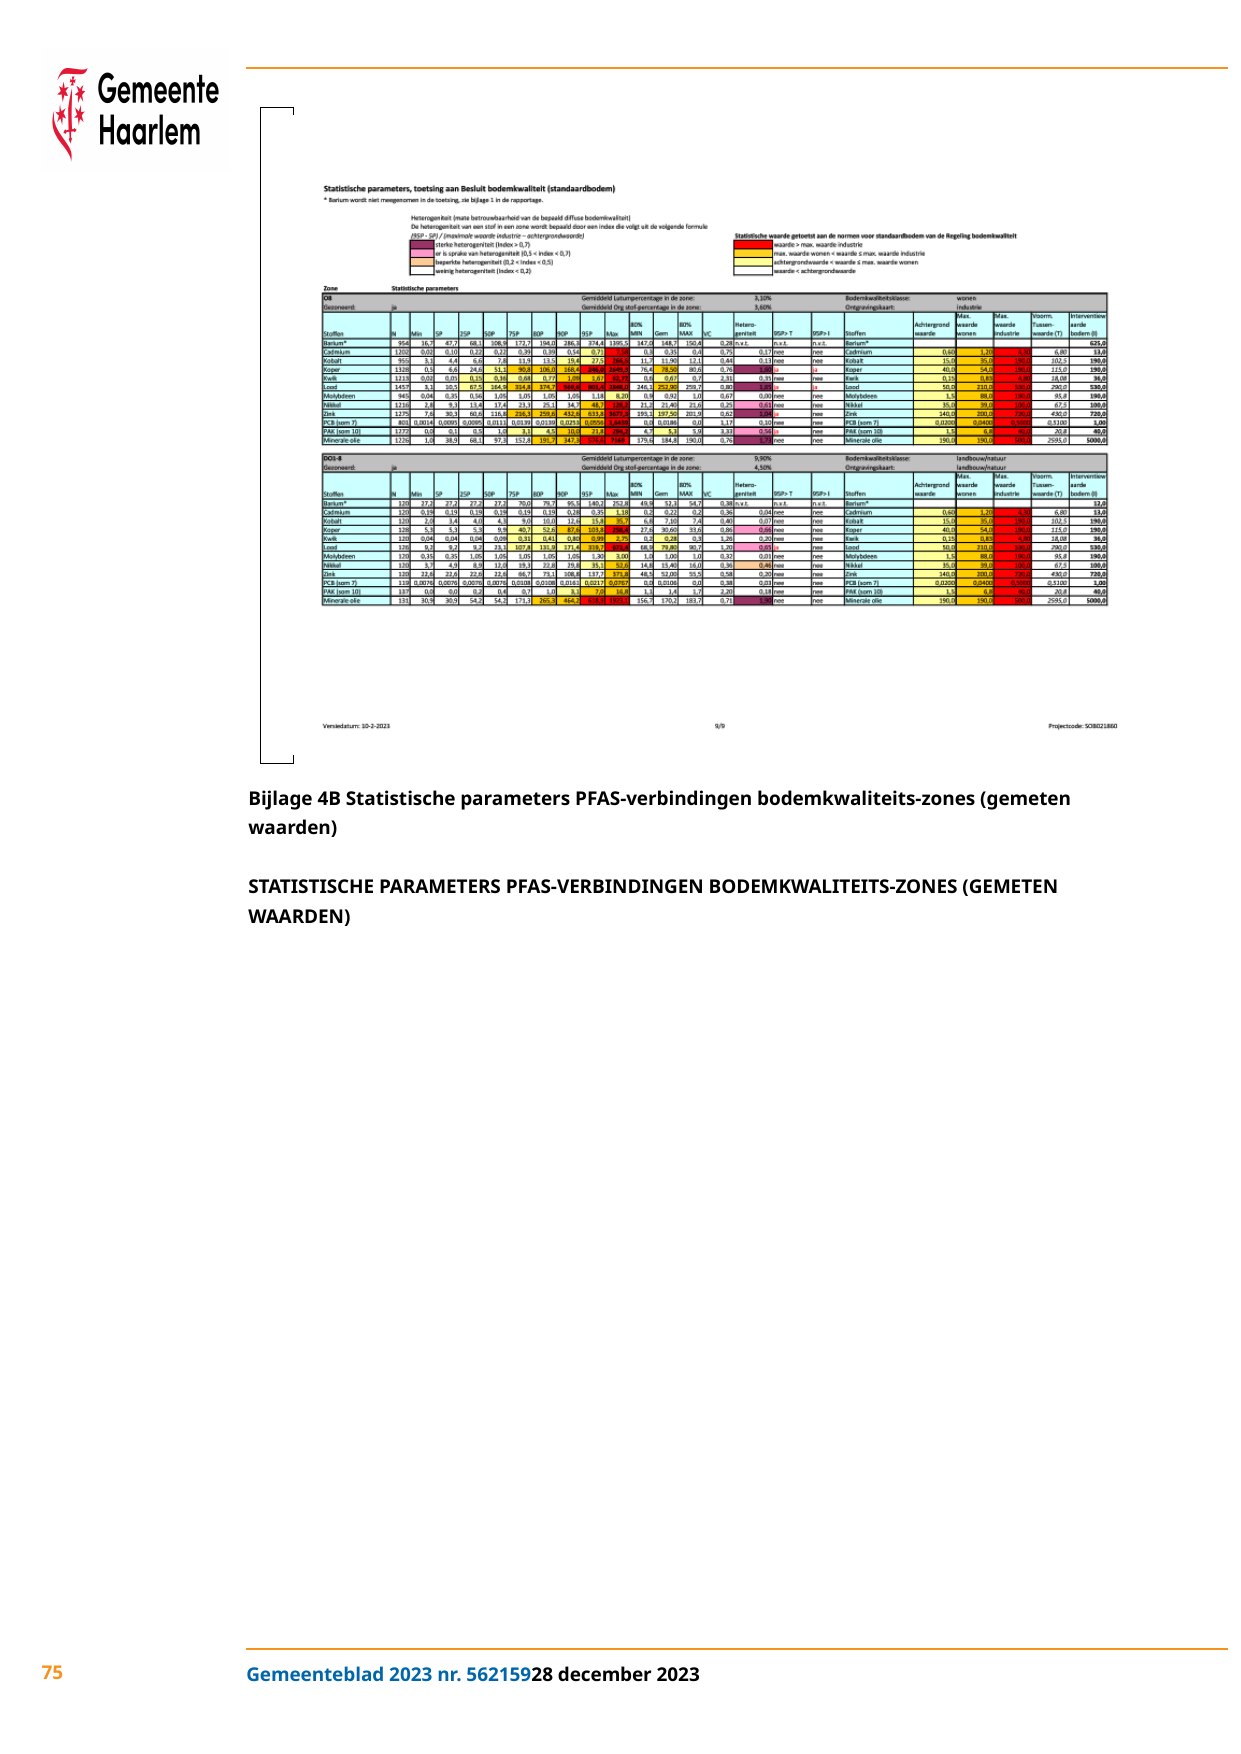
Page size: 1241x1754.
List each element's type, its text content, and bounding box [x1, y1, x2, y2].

picture [268, 115, 1173, 755]
text STATISTISCHE PARAMETERS PFAS-VERBINDINGEN BODEMKWALITEITS-ZONES (GEMETEN WAARDEN) [248, 873, 1152, 929]
picture [41, 47, 231, 172]
text Bijlage 4B Statistische parameters PFAS-verbindingen bodemkwaliteits-zones (gemeten waarden) [248, 785, 1152, 840]
